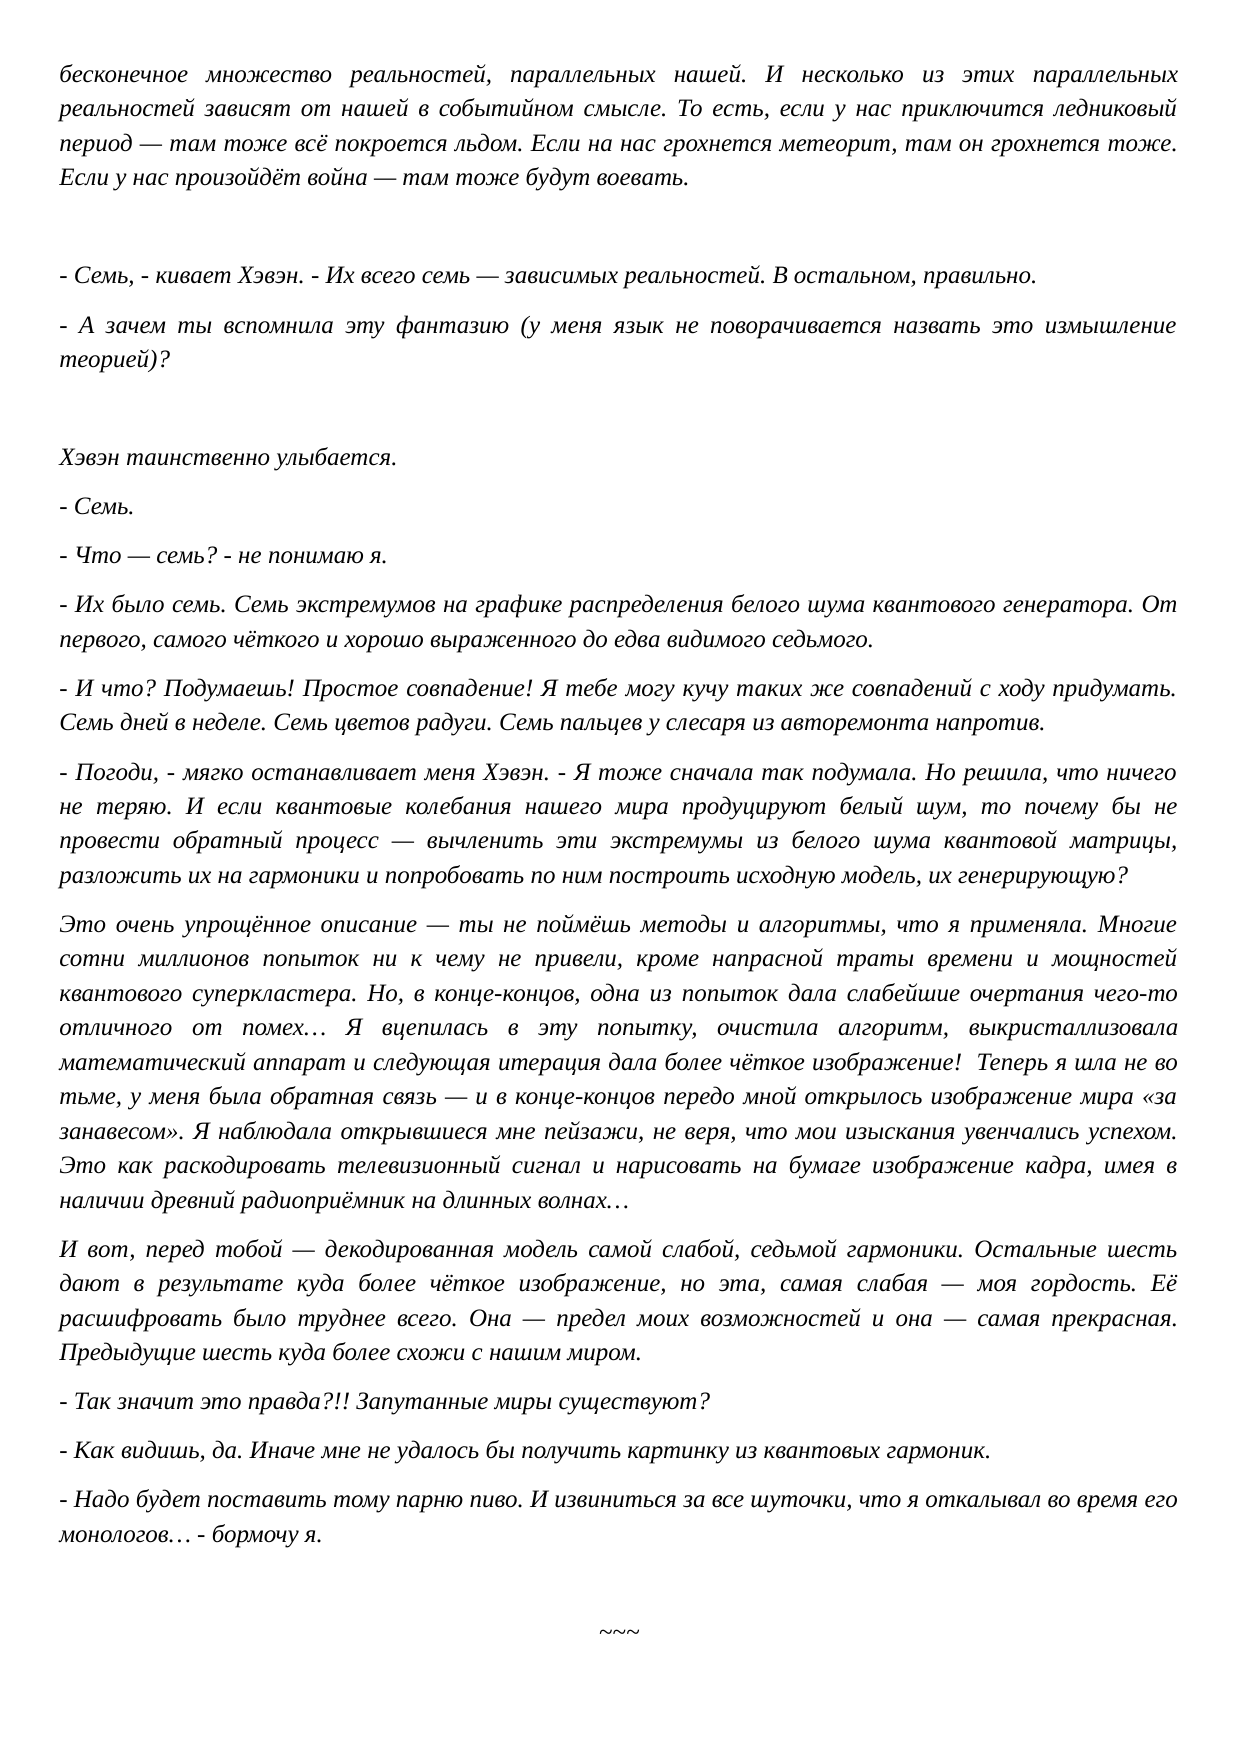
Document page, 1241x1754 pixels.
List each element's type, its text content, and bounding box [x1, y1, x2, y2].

text - Их было семь. Семь экстремумов на графике распределения белого шума квантового генератора. От первого, самого чёткого и хорошо выраженного до едва видимого седьмого. [59, 589, 1181, 653]
text - Семь. [59, 491, 1181, 520]
text ~~~ [59, 1617, 1181, 1646]
text бесконечное множество реальностей, параллельных нашей. И несколько из этих параллельных реальностей зависят от нашей в событийном смысле. То есть, если у нас приключится ледниковый период — там тоже всё покроется льдом. Если на нас грохнется метеорит, там он грохнется тоже. Если у нас произойдёт война — там тоже будут воевать. [59, 59, 1181, 191]
text - А зачем ты вспомнила эту фантазию (у меня язык не поворачивается назвать это измышление теорией)? [59, 310, 1181, 373]
text - Что — семь? - не понимаю я. [59, 540, 1181, 569]
text - Как видишь, да. Иначе мне не удалось бы получить картинку из квантовых гармоник. [59, 1436, 1181, 1464]
text Это очень упрощённое описание — ты не поймёшь методы и алгоритмы, что я применяла. Многие сотни миллионов попыток ни к чему не привели, кроме напрасной траты времени и мощностей квантового суперкластера. Но, в конце-концов, одна из попыток дала слабейшие очертания чего-то отличного от помех… Я вцепилась в эту попытку, очистила алгоритм, выкристаллизовала математический аппарат и следующая итерация дала более чёткое изображение! Теперь я шла не во тьме, у меня была обратная связь — и в конце-концов передо мной открылось изображение мира «за занавесом». Я наблюдала открывшиеся мне пейзажи, не веря, что мои изыскания увенчались успехом. Это как раскодировать телевизионный сигнал и нарисовать на бумаге изображение кадра, имея в наличии древний радиоприёмник на длинных волнах… [59, 909, 1181, 1214]
text Хэвэн таинственно улыбается. [59, 442, 1181, 471]
text - И что? Подумаешь! Простое совпадение! Я тебе могу кучу таких же совпадений с ходу придумать. Семь дней в неделе. Семь цветов радуги. Семь пальцев у слесаря из авторемонта напротив. [59, 673, 1181, 736]
text - Семь, - кивает Хэвэн. - Их всего семь — зависимых реальностей. В остальном, правильно. [59, 261, 1181, 289]
text И вот, перед тобой — декодированная модель самой слабой, седьмой гармоники. Остальные шесть дают в результате куда более чёткое изображение, но эта, самая слабая — моя гордость. Её расшифровать было труднее всего. Она — предел моих возможностей и она — самая прекрасная. Предыдущие шесть куда более схожи с нашим миром. [59, 1234, 1181, 1366]
text - Так значит это правда?!! Запутанные миры существуют? [59, 1386, 1181, 1415]
text - Погоди, - мягко останавливает меня Хэвэн. - Я тоже сначала так подумала. Но решила, что ничего не теряю. И если квантовые колебания нашего мира продуцируют белый шум, то почему бы не провести обратный процесс — вычленить эти экстремумы из белого шума квантовой матрицы, разложить их на гармоники и попробовать по ним построить исходную модель, их генерирующую? [59, 757, 1181, 889]
text - Надо будет поставить тому парню пиво. И извиниться за все шуточки, что я откалывал во время его монологов… - бормочу я. [59, 1484, 1181, 1548]
